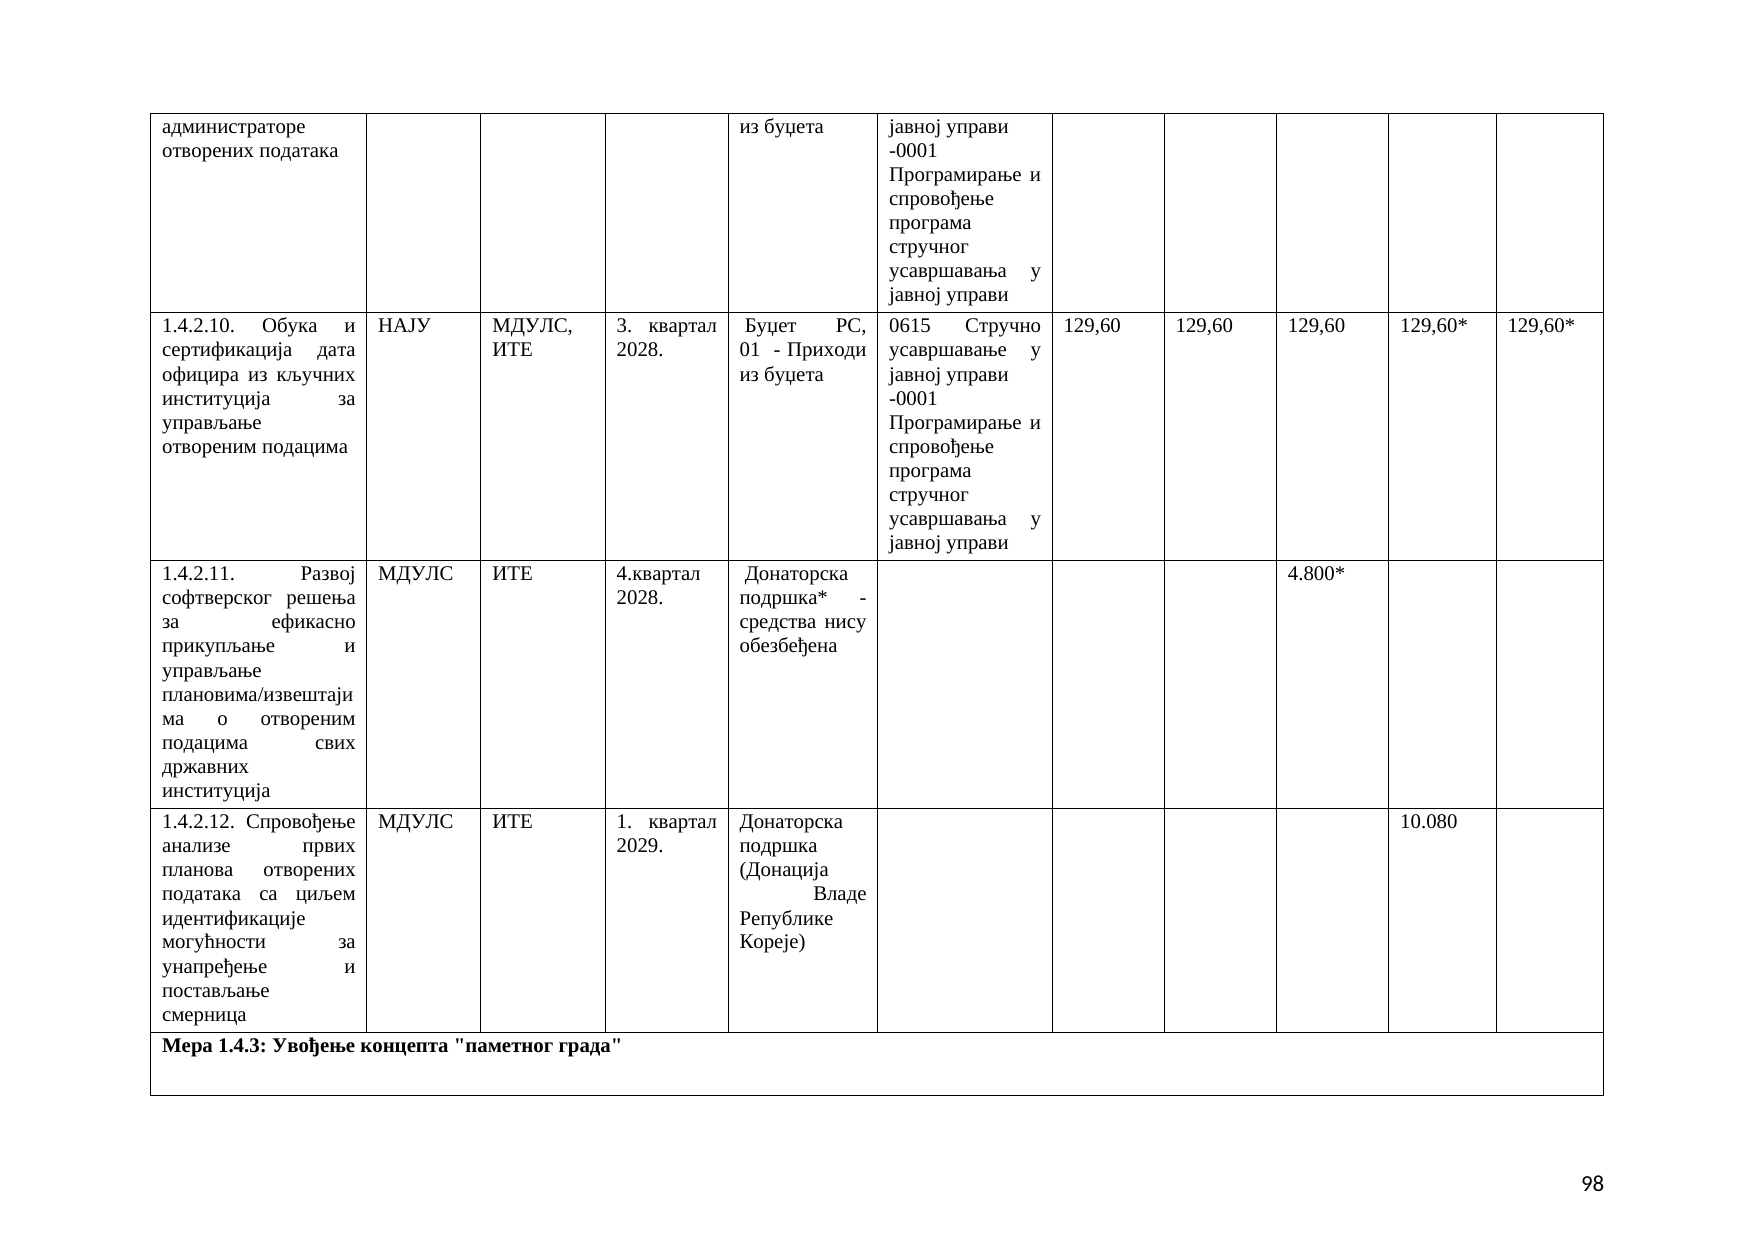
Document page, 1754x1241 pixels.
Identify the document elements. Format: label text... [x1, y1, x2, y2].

table_cell Буџет РС, 01 - Приходи из буџета [729, 313, 877, 560]
table_cell 129,60 [1053, 313, 1164, 560]
table_cell [367, 114, 480, 312]
table_cell [1389, 561, 1496, 808]
table_cell 129,60* [1497, 313, 1603, 560]
table_cell Мера 1.4.3: Увођење концепта "паметног града" [151, 1033, 1603, 1094]
table_cell 1. квартал 2029. [606, 809, 728, 1032]
table_cell 4.квартал 2028. [606, 561, 728, 808]
table_cell 0615 Стручно усавршавање у јавној управи -0001 Програмирање и спровођење програма стручног усавршавања у јавној управи [878, 313, 1052, 560]
table_cell [1165, 561, 1276, 808]
table_cell НАЈУ [367, 313, 480, 560]
table_cell [1497, 114, 1603, 312]
table_cell ИТЕ [481, 809, 605, 1032]
table_cell 129,60 [1165, 313, 1276, 560]
table_cell ИТЕ [481, 561, 605, 808]
table_cell МДУЛС, ИТЕ [481, 313, 605, 560]
table_cell администраторе отворених података [151, 114, 366, 312]
table_cell [1165, 809, 1276, 1032]
table_cell Донаторска подршка (Донација Владе Републике Кореје) [729, 809, 877, 1032]
table_cell Донаторска подршка* - средства нису обезбеђена [729, 561, 877, 808]
table_cell [878, 561, 1052, 808]
table_cell [606, 114, 728, 312]
table_cell [1277, 809, 1388, 1032]
table_cell 1.4.2.10. Обука и сертификација дата официра из кључних институција за управљање отвореним подацима [151, 313, 366, 560]
table_cell 129,60 [1277, 313, 1388, 560]
table_cell 1.4.2.11. Развој софтверског решења за ефикасно прикупљање и управљање плановима/извештајима о отвореним подацима свих државних институција [151, 561, 366, 808]
table_cell [1165, 114, 1276, 312]
table_cell [1053, 809, 1164, 1032]
table_cell [1389, 114, 1496, 312]
table_cell [878, 809, 1052, 1032]
table_cell [1497, 561, 1603, 808]
table_cell [481, 114, 605, 312]
table_cell 3. квартал 2028. [606, 313, 728, 560]
table_cell МДУЛС [367, 561, 480, 808]
table_cell [1053, 114, 1164, 312]
table_cell 4.800* [1277, 561, 1388, 808]
table_cell јавној управи -0001 Програмирање и спровођење програма стручног усавршавања у јавној управи [878, 114, 1052, 312]
table_cell 10.080 [1389, 809, 1496, 1032]
table_cell 1.4.2.12. Спровођење анализе првих планова отворених података са циљем идентификације могућности за унапређење и постављање смерница [151, 809, 366, 1032]
table_cell из буџета [729, 114, 877, 312]
table_cell [1497, 809, 1603, 1032]
table_cell [1053, 561, 1164, 808]
table_cell [1277, 114, 1388, 312]
table_cell 129,60* [1389, 313, 1496, 560]
table_cell МДУЛС [367, 809, 480, 1032]
